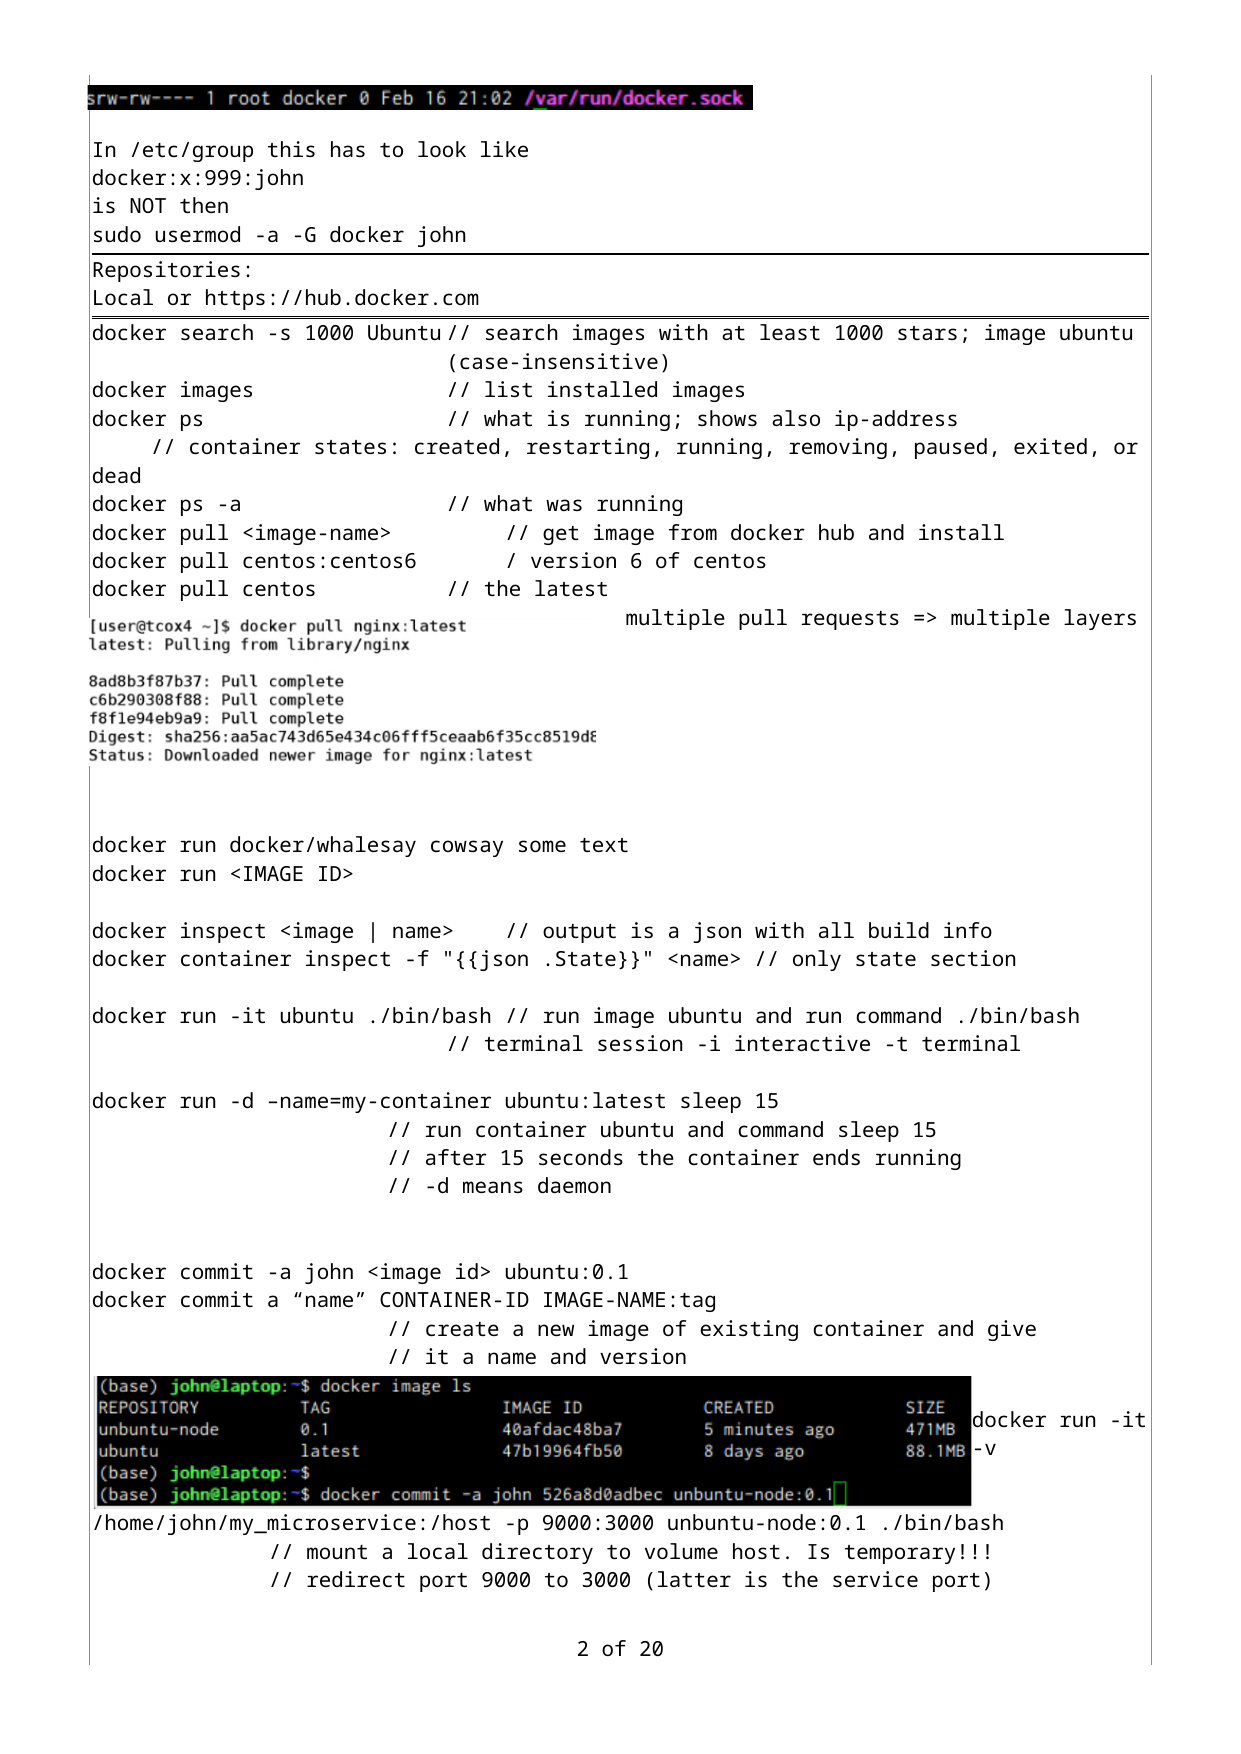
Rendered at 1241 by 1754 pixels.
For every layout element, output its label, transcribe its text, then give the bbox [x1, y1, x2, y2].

text docker pull centos:centos6 / version 6 of centos [92, 546, 1149, 574]
text // it a name and version [92, 1342, 1149, 1371]
picture [93, 1376, 972, 1509]
text // mount a local directory to volume host. Is temporary!!! [92, 1537, 1149, 1565]
text In /etc/group this has to look like [92, 135, 1149, 163]
text docker ps -a // what was running [92, 489, 1149, 518]
text // run container ubuntu and command sleep 15 [92, 1115, 1149, 1143]
text is NOT then [92, 192, 1149, 220]
text docker pull centos // the latest [92, 574, 1149, 603]
text docker commit a “name” CONTAINER-ID IMAGE-NAME:tag [92, 1285, 1149, 1314]
text docker run -d –name=my-container ubuntu:latest sleep 15 [92, 1086, 1149, 1115]
text (case-insensitive) [92, 347, 1149, 375]
text docker:x:999:john [92, 163, 1149, 192]
picture [87, 85, 753, 110]
text sudo usermod -a -G docker john [92, 220, 1149, 253]
picture [88, 618, 596, 766]
text // -d means daemon [92, 1172, 1149, 1200]
text docker run <IMAGE ID> [92, 859, 1149, 887]
text Repositories: [92, 255, 1149, 283]
text Local or https://hub.docker.com [92, 283, 1149, 316]
text docker inspect <image | name> // output is a json with all build info [92, 916, 1149, 944]
text // after 15 seconds the container ends running [92, 1143, 1149, 1172]
text docker container inspect -f "{{json .State}}" <name> // only state section [92, 944, 1149, 973]
text // create a new image of existing container and give [92, 1314, 1149, 1342]
text docker ps // what is running; shows also ip-address [92, 404, 1149, 432]
text multiple pull requests => multiple layers [92, 603, 1149, 631]
text docker search -s 1000 Ubuntu // search images with at least 1000 stars; image ubuntu [92, 319, 1149, 347]
text docker pull <image-name> // get image from docker hub and install [92, 518, 1149, 546]
text docker run -it -v /home/john/my_microservice:/host -p 9000:3000 unbuntu-node:0.1 ./bin/bash [92, 1509, 1149, 1537]
text docker run docker/whalesay cowsay some text [92, 830, 1149, 859]
text // container states: created, restarting, running, removing, paused, exited, or dead [92, 432, 1149, 489]
text docker commit -a john <image id> ubuntu:0.1 [92, 1257, 1149, 1285]
text docker images // list installed images [92, 375, 1149, 404]
text // redirect port 9000 to 3000 (latter is the service port) [92, 1565, 1149, 1594]
text docker run -it ubuntu ./bin/bash // run image ubuntu and run command ./bin/bash [92, 1001, 1149, 1029]
text // terminal session -i interactive -t terminal [92, 1029, 1149, 1058]
